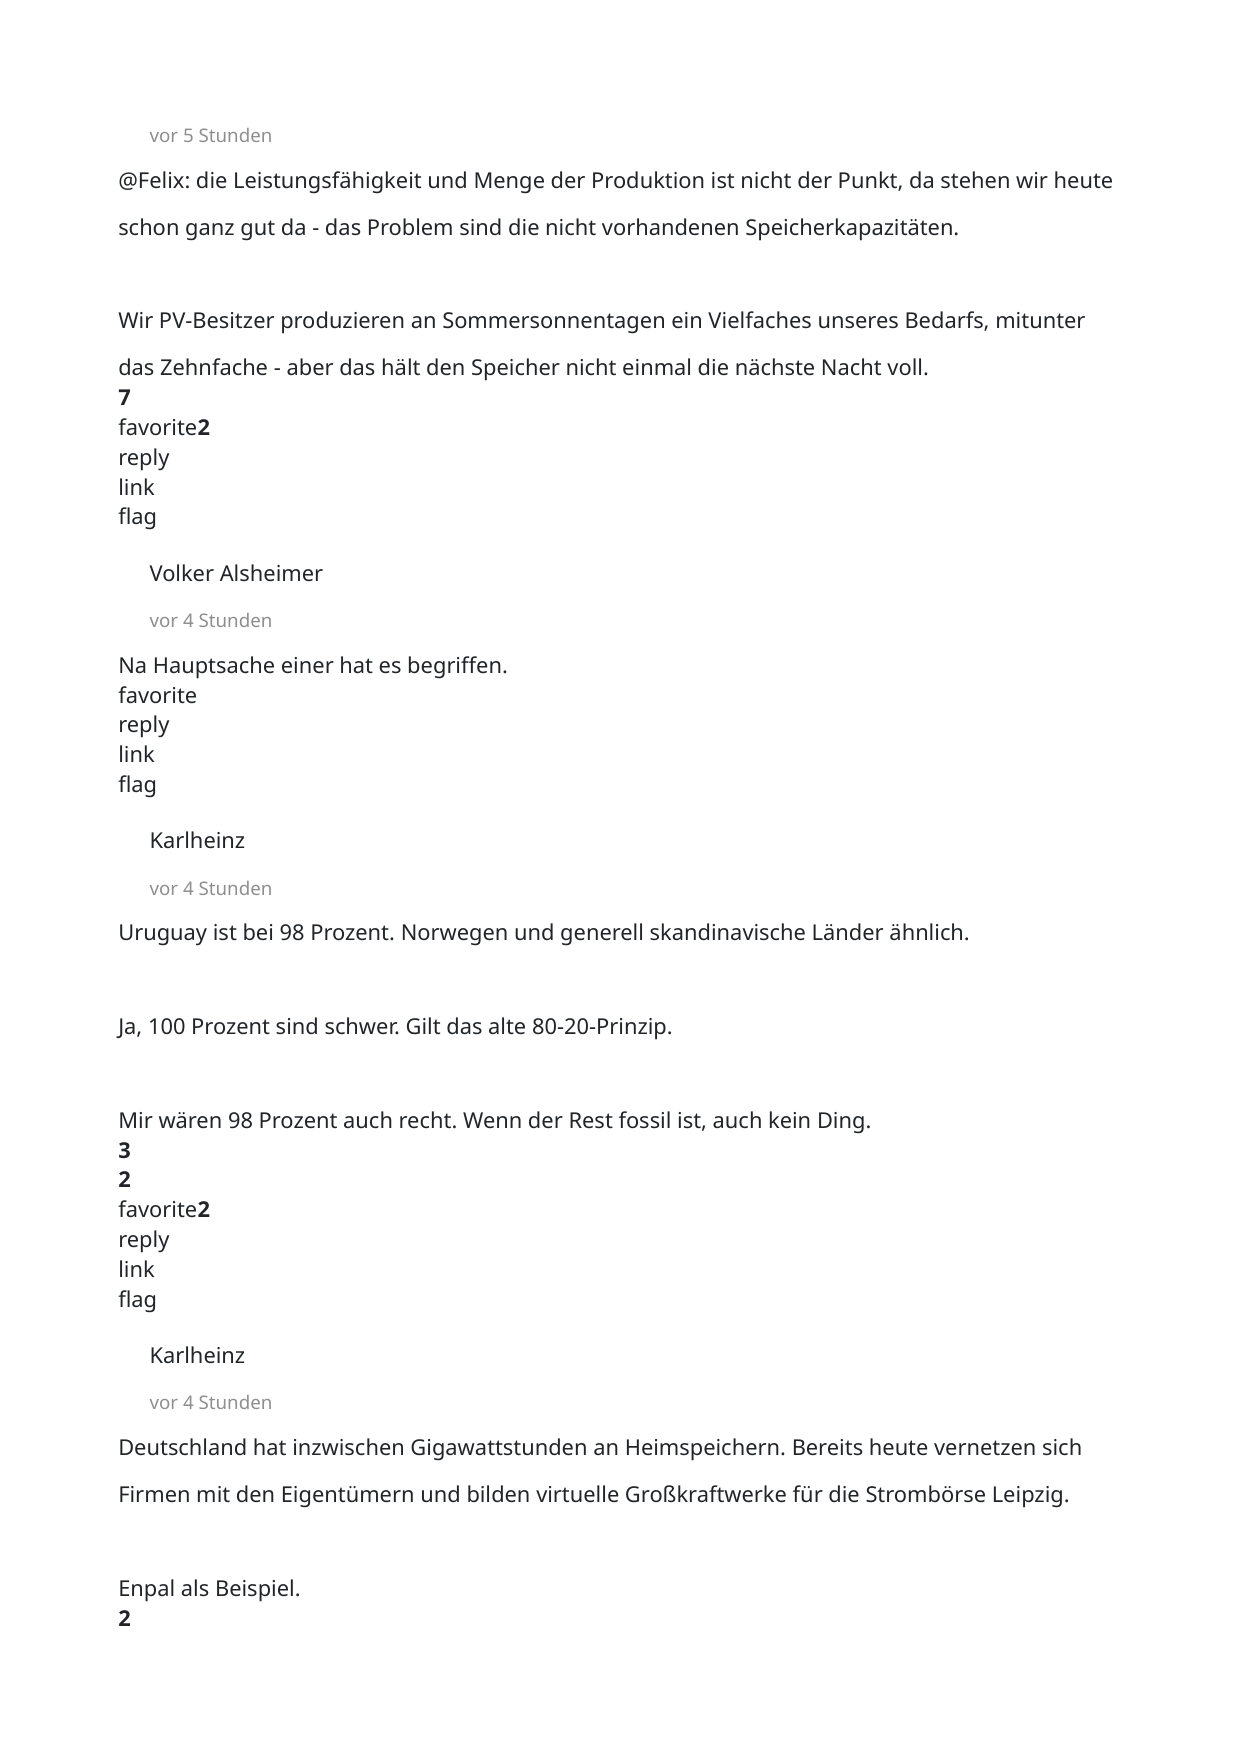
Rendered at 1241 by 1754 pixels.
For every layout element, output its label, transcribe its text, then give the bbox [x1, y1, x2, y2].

text favorite2 [118, 1194, 1122, 1224]
text Karlheinz [149, 1329, 1114, 1370]
text 2 [118, 1602, 1122, 1632]
text 2 [118, 1164, 1122, 1194]
text flag [118, 501, 1122, 531]
text vor 4 Stunden [149, 871, 1122, 900]
text Uruguay ist bei 98 Prozent. Norwegen und generell skandinavische Länder ähnlich. Ja, 100 Prozent sind schwer. Gilt das alte 80-20-Prinzip. Mir wären 98 Prozent auch recht. Wenn der Rest fossil ist, auch kein Ding. [118, 900, 1122, 1135]
text link [118, 1254, 1122, 1284]
text favorite [118, 679, 1122, 709]
text vor 4 Stunden [149, 603, 1122, 633]
text Na Hauptsache einer hat es begriffen. [118, 633, 1122, 679]
text flag [118, 1284, 1122, 1313]
text reply [118, 709, 1122, 739]
text Deutschland hat inzwischen Gigawattstunden an Heimspeichern. Bereits heute vernetzen sich Firmen mit den Eigentümern und bilden virtuelle Großkraftwerke für die Strombörse Leipzig. Enpal als Beispiel. [118, 1415, 1122, 1602]
text vor 5 Stunden [149, 118, 1122, 148]
text @Felix: die Leistungsfähigkeit und Menge der Produktion ist nicht der Punkt, da stehen wir heute schon ganz gut da - das Problem sind die nicht vorhandenen Speicherkapazitäten. Wir PV-Besitzer produzieren an Sommersonnentagen ein Vielfaches unseres Bedarfs, mitunter das Zehnfache - aber das hält den Speicher nicht einmal die nächste Nacht voll. [118, 148, 1122, 382]
text reply [118, 1224, 1122, 1254]
text link [118, 739, 1122, 769]
text Volker Alsheimer [149, 547, 1114, 587]
text 7 [118, 382, 1122, 412]
text 3 [118, 1135, 1122, 1164]
text favorite2 [118, 412, 1122, 442]
text flag [118, 769, 1122, 799]
text reply [118, 442, 1122, 472]
text link [118, 472, 1122, 501]
text vor 4 Stunden [149, 1385, 1122, 1415]
text Karlheinz [149, 814, 1114, 855]
